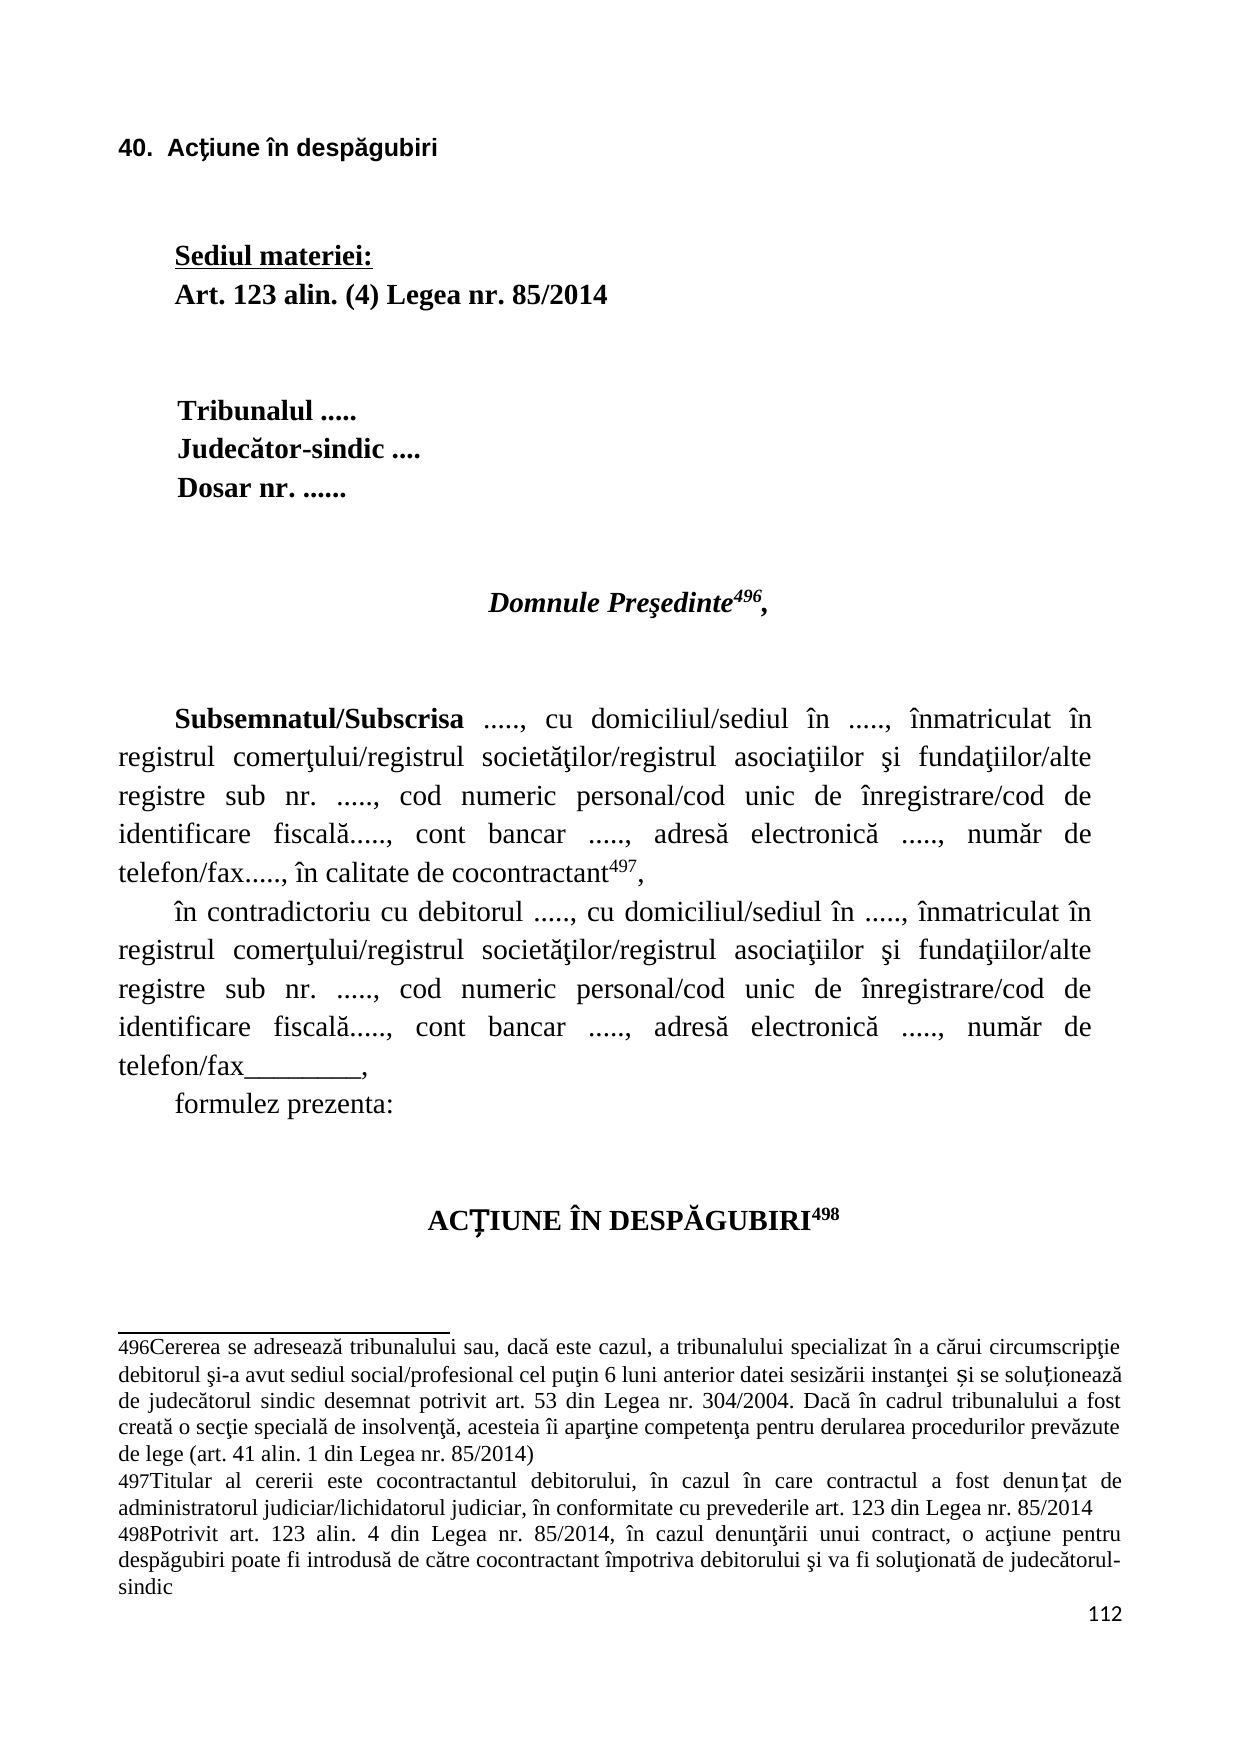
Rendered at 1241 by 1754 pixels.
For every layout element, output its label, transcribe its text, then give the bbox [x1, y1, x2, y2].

text Judecător-sindic .... [148, 431, 1093, 465]
text Dosar nr. ...... [148, 470, 1093, 503]
text Art. 123 alin. (4) Legea nr. 85/2014 [118, 277, 1122, 311]
text Potrivit art. 123 alin. 4 din Legea nr. 85/2014, în cazul denunţării unui contract, o acţiune pentru despăgubiri poate fi introdusă de către cocontractant împotriva debitorului şi va fi soluţionată de judecătorul-sindic [118, 1520, 1122, 1599]
text formulez prezenta: [118, 1086, 1093, 1120]
subtitle 40. Acțiune în despăgubiri [118, 131, 1122, 161]
text Cererea se adresează tribunalului sau, dacă este cazul, a tribunalului specializat în a cărui circumscripţie debitorul şi-a avut sediul social/profesional cel puţin 6 luni anterior datei sesizării instanţei și se soluționează de judecătorul sindic desemnat potrivit art. 53 din Legea nr. 304/2004. Dacă în cadrul tribunalului a fost creată o secţie specială de insolvenţă, acesteia îi aparţine competenţa pentru derularea procedurilor prevăzute de lege (art. 41 alin. 1 din Legea nr. 85/2014) [118, 1333, 1122, 1466]
text Subsemnatul/Subscrisa ....., cu domiciliul/sediul în ....., înmatriculat în registrul comerţului/registrul societăţilor/registrul asociaţiilor şi fundaţiilor/alte registre sub nr. ....., cod numeric personal/cod unic de înregistrare/cod de identificare fiscală....., cont bancar ....., adresă electronică ....., număr de telefon/fax....., în calitate de cocontractant, [118, 701, 1093, 889]
text ACȚIUNE ÎN DESPĂGUBIRI [118, 1202, 1093, 1237]
text Domnule Preşedinte, [118, 585, 1093, 619]
text Tribunalul ..... [148, 393, 1093, 426]
text în contradictoriu cu debitorul ....., cu domiciliul/sediul în ....., înmatriculat în registrul comerţului/registrul societăţilor/registrul asociaţiilor şi fundaţiilor/alte registre sub nr. ....., cod numeric personal/cod unic de înregistrare/cod de identificare fiscală....., cont bancar ....., adresă electronică ....., număr de telefon/fax________, [118, 894, 1093, 1081]
text Titular al cererii este cocontractantul debitorului, în cazul în care contractul a fost denunțat de administratorul judiciar/lichidatorul judiciar, în conformitate cu prevederile art. 123 din Legea nr. 85/2014 [118, 1466, 1122, 1520]
text Sediul materiei: [118, 238, 1122, 272]
